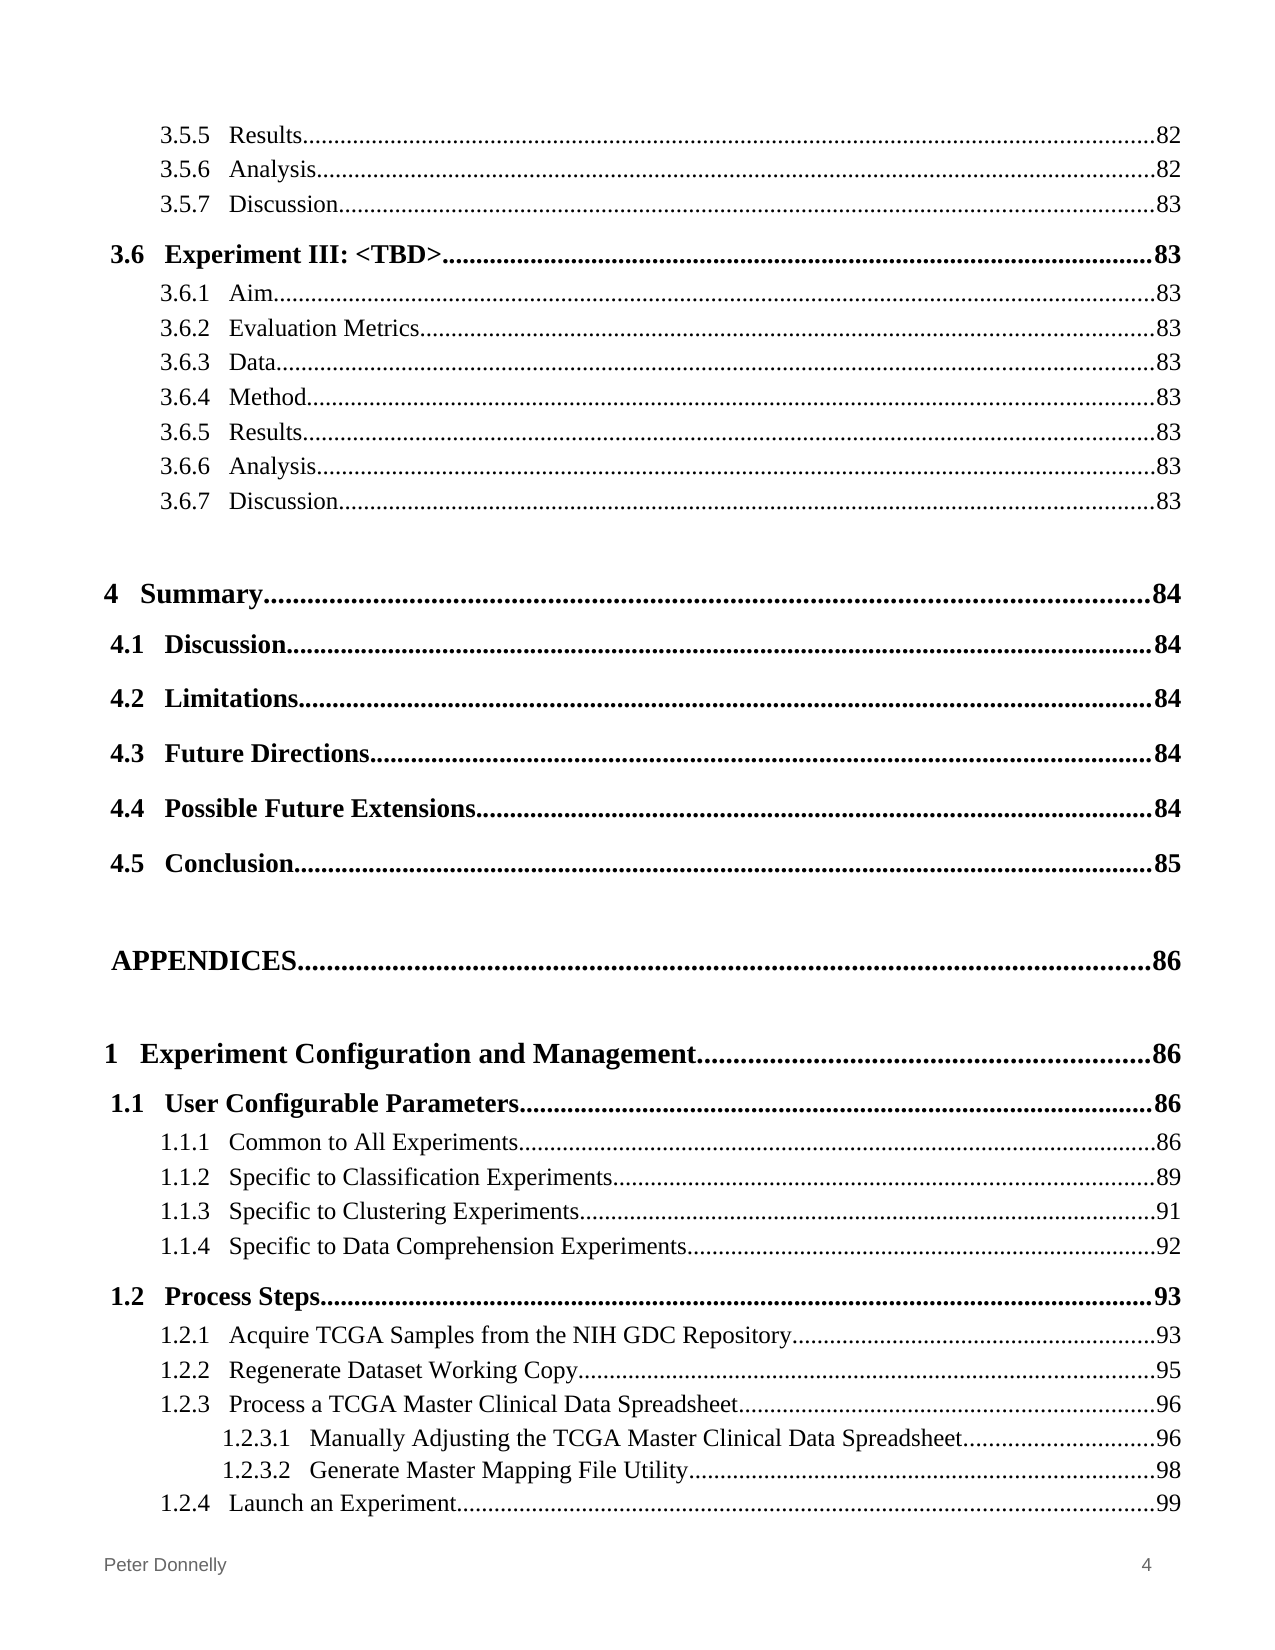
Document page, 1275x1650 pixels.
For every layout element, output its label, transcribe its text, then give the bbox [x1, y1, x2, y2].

text 3.6.3 Data 83 [154, 347, 1181, 376]
text 3.5.7 Discussion 83 [154, 189, 1181, 218]
text 3.5.6 Analysis 82 [154, 154, 1181, 183]
text 1 Experiment Configuration and Management 86 [103, 1036, 1181, 1069]
text 3.6.4 Method 83 [154, 382, 1181, 411]
text 1.2.1 Acquire TCGA Samples from the NIH GDC Repository 93 [154, 1320, 1181, 1349]
text 3.6.6 Analysis 83 [154, 451, 1181, 480]
text 1.1.3 Specific to Clustering Experiments 91 [154, 1196, 1181, 1225]
text 4.3 Future Directions 84 [103, 737, 1181, 768]
text 3.6.5 Results 83 [154, 417, 1181, 445]
text APPENDICES 86 [103, 943, 1181, 977]
text 3.6.1 Aim 83 [154, 278, 1181, 307]
text 1.2.3.2 Generate Master Mapping File Utility 98 [216, 1455, 1181, 1484]
text 3.5.5 Results 82 [154, 120, 1181, 148]
text 4.1 Discussion 84 [103, 628, 1181, 659]
text 1.1.1 Common to All Experiments 86 [154, 1127, 1181, 1156]
text 4.5 Conclusion 85 [103, 847, 1181, 878]
text 4.4 Possible Future Extensions 84 [103, 792, 1181, 823]
text 3.6.7 Discussion 83 [154, 486, 1181, 514]
text 4 Summary 84 [103, 577, 1181, 610]
text 1.2 Process Steps 93 [103, 1280, 1181, 1311]
text 4.2 Limitations 84 [103, 683, 1181, 714]
text 1.2.2 Regenerate Dataset Working Copy 95 [154, 1355, 1181, 1383]
text 1.2.3 Process a TCGA Master Clinical Data Spreadsheet 96 [154, 1389, 1181, 1418]
text 1.2.4 Launch an Experiment 99 [154, 1488, 1181, 1517]
text 1.2.3.1 Manually Adjusting the TCGA Master Clinical Data Spreadsheet 96 [216, 1423, 1181, 1451]
text 1.1.2 Specific to Classification Experiments 89 [154, 1162, 1181, 1190]
text 3.6.2 Evaluation Metrics 83 [154, 313, 1181, 342]
text 3.6 Experiment III: <TBD> 83 [103, 238, 1181, 269]
text 1.1.4 Specific to Data Comprehension Experiments 92 [154, 1231, 1181, 1259]
text 1.1 User Configurable Parameters 86 [103, 1087, 1181, 1118]
